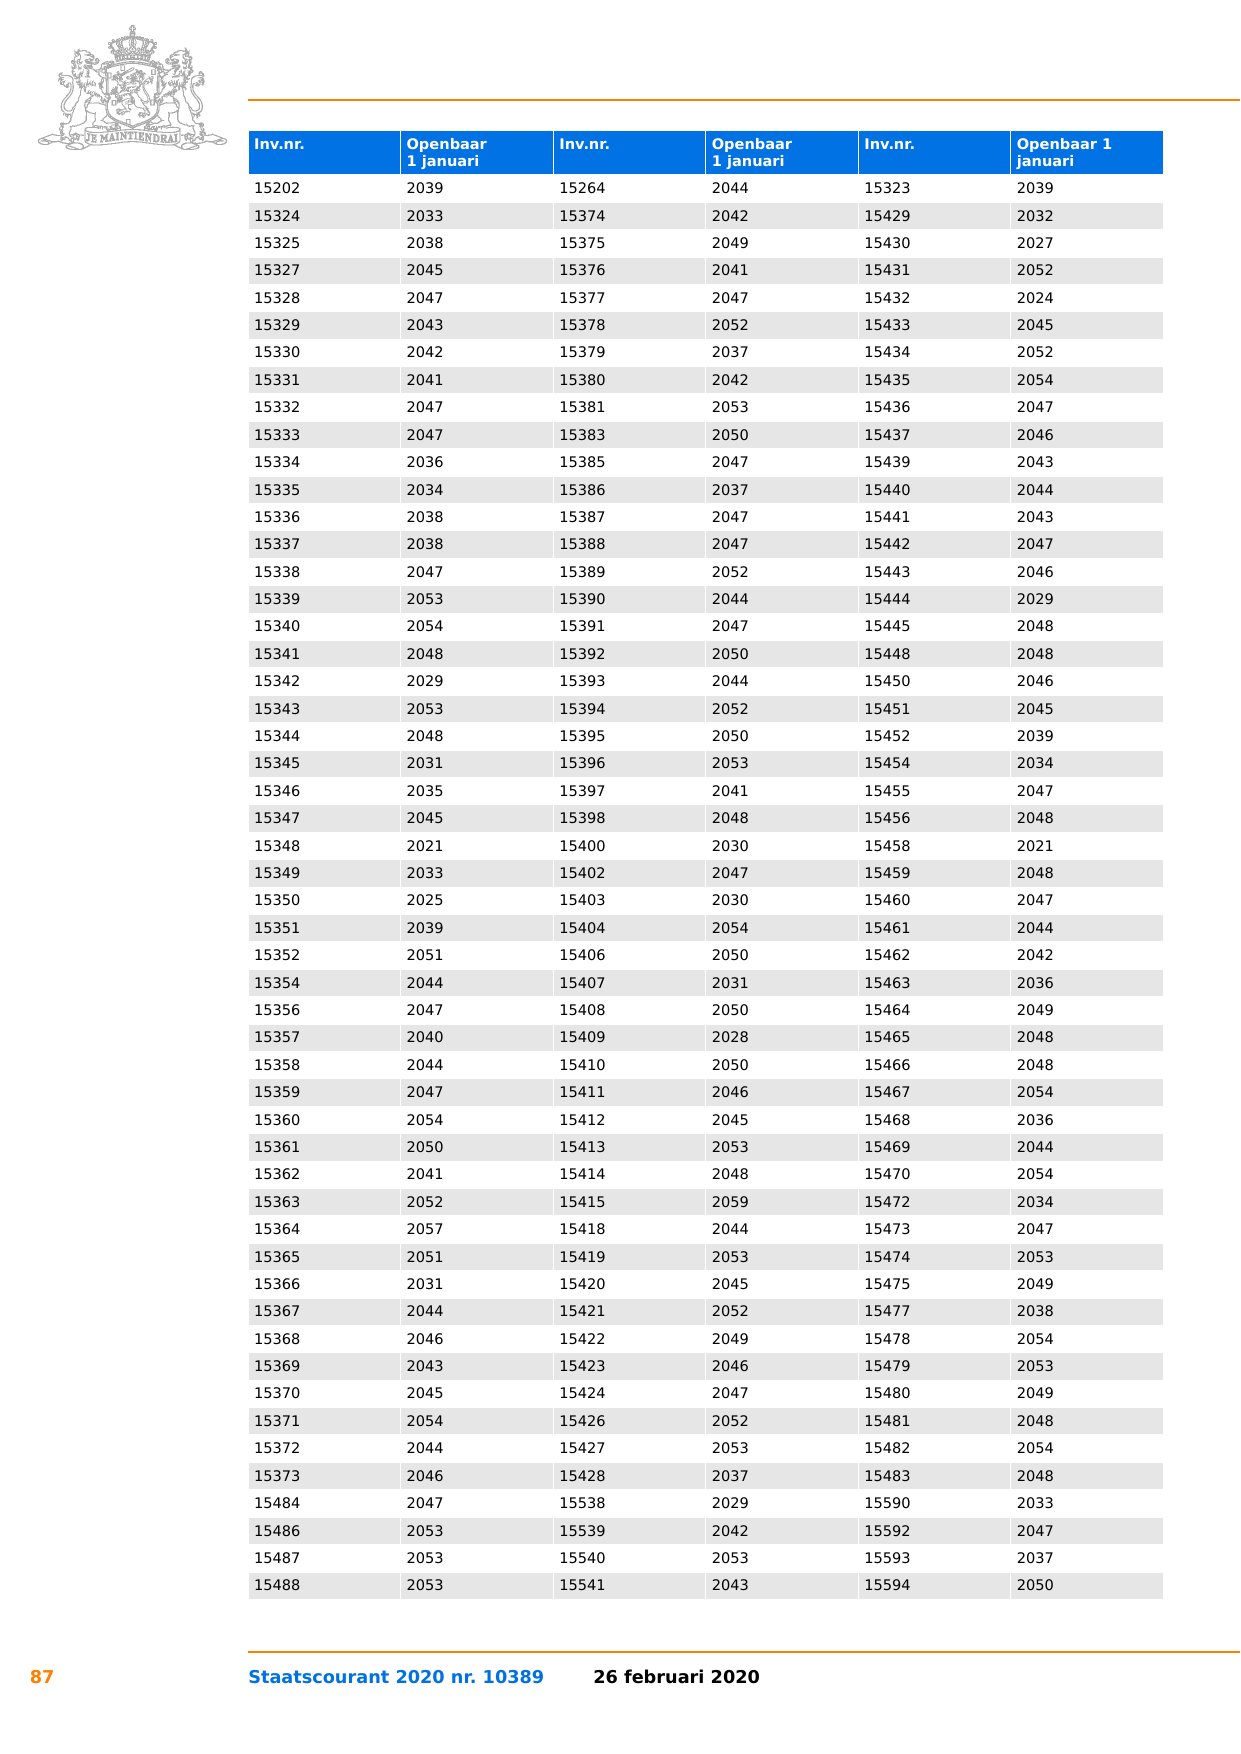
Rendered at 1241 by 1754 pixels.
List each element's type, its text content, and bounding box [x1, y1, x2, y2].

table_cell 2032 [1011, 203, 1163, 229]
table_cell 15371 [249, 1408, 400, 1434]
table_cell 2049 [1011, 1381, 1163, 1407]
table_cell 15339 [249, 586, 400, 613]
table_cell 15411 [554, 1079, 705, 1106]
table_cell 15436 [859, 395, 1010, 421]
table_cell 2051 [401, 1244, 553, 1270]
table_cell 15464 [859, 997, 1010, 1023]
table_cell 15352 [249, 943, 400, 969]
table_cell 15402 [554, 860, 705, 887]
table_cell 15484 [249, 1490, 400, 1517]
table_cell 2050 [706, 422, 858, 448]
table_cell 2034 [1011, 1189, 1163, 1215]
table_cell 15404 [554, 915, 705, 941]
table_cell 15367 [249, 1299, 400, 1325]
table_cell 15406 [554, 943, 705, 969]
table_cell 15377 [554, 285, 705, 311]
table_cell 15473 [859, 1216, 1010, 1243]
table_cell 15386 [554, 477, 705, 503]
table_cell 2053 [706, 751, 858, 777]
table_cell 15374 [554, 203, 705, 229]
table_cell 15420 [554, 1271, 705, 1297]
table_cell 15346 [249, 778, 400, 804]
table_cell 15329 [249, 312, 400, 339]
table_cell 2047 [1011, 888, 1163, 914]
table_cell 15324 [249, 203, 400, 229]
table_cell 2041 [401, 367, 553, 393]
table_cell 15456 [859, 805, 1010, 832]
table_cell 2047 [401, 422, 553, 448]
table_cell 15390 [554, 586, 705, 613]
table_cell 15434 [859, 340, 1010, 366]
table_cell 15376 [554, 258, 705, 284]
table_cell 15480 [859, 1381, 1010, 1407]
table_cell 2049 [706, 1326, 858, 1352]
table_cell 2047 [1011, 395, 1163, 421]
table_cell 2047 [706, 504, 858, 530]
table_cell 2033 [401, 203, 553, 229]
table_cell 2053 [706, 1134, 858, 1161]
table_cell 15488 [249, 1573, 400, 1599]
table_cell 2046 [1011, 559, 1163, 585]
table_cell 15383 [554, 422, 705, 448]
table_header Openbaar 1 januari [706, 131, 858, 174]
table_cell 15593 [859, 1545, 1010, 1571]
table_cell 2049 [706, 230, 858, 256]
table_cell 2054 [1011, 1162, 1163, 1188]
table_cell 2059 [706, 1189, 858, 1215]
table_cell 2031 [401, 751, 553, 777]
table_cell 15334 [249, 449, 400, 476]
table_cell 15362 [249, 1162, 400, 1188]
table_cell 15450 [859, 669, 1010, 695]
table_cell 2052 [706, 696, 858, 722]
table_header Openbaar 1 januari [1011, 131, 1163, 174]
table_cell 15474 [859, 1244, 1010, 1270]
table_cell 2053 [706, 1545, 858, 1571]
table_cell 15422 [554, 1326, 705, 1352]
table_cell 15381 [554, 395, 705, 421]
table_cell 2028 [706, 1025, 858, 1051]
table_cell 2052 [706, 559, 858, 585]
table_cell 2052 [401, 1189, 553, 1215]
table_cell 2046 [401, 1463, 553, 1489]
table_cell 15590 [859, 1490, 1010, 1517]
table_cell 15348 [249, 833, 400, 859]
table_cell 2035 [401, 778, 553, 804]
table_cell 2052 [1011, 258, 1163, 284]
table_cell 2053 [706, 1244, 858, 1270]
table_cell 2048 [401, 641, 553, 667]
table_cell 15461 [859, 915, 1010, 941]
table_cell 15341 [249, 641, 400, 667]
table_cell 2053 [401, 1518, 553, 1544]
table_cell 2048 [1011, 805, 1163, 832]
table_cell 15483 [859, 1463, 1010, 1489]
table_cell 15328 [249, 285, 400, 311]
table_cell 15336 [249, 504, 400, 530]
table_cell 2053 [1011, 1353, 1163, 1380]
table_cell 15414 [554, 1162, 705, 1188]
table_cell 2044 [1011, 1134, 1163, 1161]
table_cell 15361 [249, 1134, 400, 1161]
table_cell 2047 [706, 614, 858, 640]
table_cell 15466 [859, 1052, 1010, 1078]
table_cell 15462 [859, 943, 1010, 969]
table_cell 15448 [859, 641, 1010, 667]
table_cell 2053 [706, 1436, 858, 1462]
table_cell 15365 [249, 1244, 400, 1270]
table_cell 2047 [1011, 531, 1163, 558]
table_cell 2038 [401, 531, 553, 558]
table_cell 15388 [554, 531, 705, 558]
table_cell 15460 [859, 888, 1010, 914]
table_cell 15455 [859, 778, 1010, 804]
table_cell 2047 [1011, 778, 1163, 804]
table_cell 2043 [1011, 449, 1163, 476]
table_cell 15439 [859, 449, 1010, 476]
table_cell 2039 [1011, 723, 1163, 749]
table_cell 15327 [249, 258, 400, 284]
table_cell 2048 [1011, 641, 1163, 667]
table_cell 2049 [1011, 997, 1163, 1023]
table_cell 2053 [1011, 1244, 1163, 1270]
table_cell 2047 [401, 997, 553, 1023]
table_cell 15410 [554, 1052, 705, 1078]
table_cell 15486 [249, 1518, 400, 1544]
table_cell 2054 [1011, 1436, 1163, 1462]
table_cell 15415 [554, 1189, 705, 1215]
table_cell 15433 [859, 312, 1010, 339]
table_cell 15378 [554, 312, 705, 339]
table_cell 2030 [706, 888, 858, 914]
table_cell 2048 [1011, 1025, 1163, 1051]
picture [38, 25, 227, 150]
table_cell 15397 [554, 778, 705, 804]
table_cell 15451 [859, 696, 1010, 722]
table_cell 2054 [401, 1107, 553, 1133]
table_cell 2046 [1011, 422, 1163, 448]
table_cell 15350 [249, 888, 400, 914]
table_cell 15343 [249, 696, 400, 722]
table_cell 15380 [554, 367, 705, 393]
table_cell 15423 [554, 1353, 705, 1380]
table_cell 15454 [859, 751, 1010, 777]
table_cell 2043 [401, 1353, 553, 1380]
table_cell 15469 [859, 1134, 1010, 1161]
table_cell 15487 [249, 1545, 400, 1571]
table_cell 2047 [401, 1490, 553, 1517]
table_cell 2051 [401, 943, 553, 969]
table_cell 15477 [859, 1299, 1010, 1325]
table_cell 15463 [859, 970, 1010, 996]
table_cell 2042 [401, 340, 553, 366]
table_cell 2050 [401, 1134, 553, 1161]
table_cell 15443 [859, 559, 1010, 585]
table_cell 2047 [1011, 1216, 1163, 1243]
table_cell 2043 [1011, 504, 1163, 530]
table_cell 2044 [401, 970, 553, 996]
table_cell 2042 [706, 367, 858, 393]
table_cell 2052 [706, 1299, 858, 1325]
table_cell 2053 [401, 1545, 553, 1571]
table_cell 15478 [859, 1326, 1010, 1352]
table_cell 15400 [554, 833, 705, 859]
table_cell 2047 [706, 449, 858, 476]
table_cell 2048 [401, 723, 553, 749]
table_cell 15465 [859, 1025, 1010, 1051]
table_cell 15392 [554, 641, 705, 667]
table_cell 2044 [1011, 915, 1163, 941]
table_cell 15430 [859, 230, 1010, 256]
table_header Inv.nr. [249, 131, 400, 174]
table_cell 2054 [401, 1408, 553, 1434]
table_cell 15540 [554, 1545, 705, 1571]
table_cell 2046 [706, 1353, 858, 1380]
table_cell 15412 [554, 1107, 705, 1133]
table_cell 2044 [706, 586, 858, 613]
table_cell 15359 [249, 1079, 400, 1106]
table_cell 2037 [1011, 1545, 1163, 1571]
table_cell 2037 [706, 1463, 858, 1489]
table_cell 2041 [706, 778, 858, 804]
table_cell 2042 [706, 1518, 858, 1544]
table_cell 2048 [1011, 1052, 1163, 1078]
table_cell 15347 [249, 805, 400, 832]
table_cell 2047 [706, 531, 858, 558]
table_header Inv.nr. [554, 131, 705, 174]
table_cell 2046 [706, 1079, 858, 1106]
table_cell 2045 [706, 1107, 858, 1133]
table_cell 2045 [401, 258, 553, 284]
table_cell 2047 [706, 860, 858, 887]
table_cell 2048 [1011, 860, 1163, 887]
table_cell 2046 [1011, 669, 1163, 695]
table_cell 15445 [859, 614, 1010, 640]
table_cell 2034 [401, 477, 553, 503]
table_cell 15452 [859, 723, 1010, 749]
table_cell 2033 [401, 860, 553, 887]
table_cell 15373 [249, 1463, 400, 1489]
table_cell 15428 [554, 1463, 705, 1489]
table_cell 15387 [554, 504, 705, 530]
table_cell 2044 [706, 669, 858, 695]
table_cell 2029 [706, 1490, 858, 1517]
table_cell 2038 [1011, 1299, 1163, 1325]
table_cell 2034 [1011, 751, 1163, 777]
table_cell 15325 [249, 230, 400, 256]
table_cell 2041 [401, 1162, 553, 1188]
table_cell 15475 [859, 1271, 1010, 1297]
table_cell 15424 [554, 1381, 705, 1407]
table_cell 15427 [554, 1436, 705, 1462]
table_cell 15364 [249, 1216, 400, 1243]
table_cell 2040 [401, 1025, 553, 1051]
table_cell 15539 [554, 1518, 705, 1544]
table_cell 15358 [249, 1052, 400, 1078]
table_cell 2054 [1011, 1079, 1163, 1106]
table_cell 2050 [706, 641, 858, 667]
table_cell 15366 [249, 1271, 400, 1297]
table_cell 15418 [554, 1216, 705, 1243]
table_cell 15338 [249, 559, 400, 585]
table_cell 2047 [401, 1079, 553, 1106]
table_cell 2036 [1011, 970, 1163, 996]
table_cell 15481 [859, 1408, 1010, 1434]
table_cell 15323 [859, 175, 1010, 202]
table_cell 15264 [554, 175, 705, 202]
table_cell 2052 [706, 312, 858, 339]
table_cell 15403 [554, 888, 705, 914]
table_cell 2044 [706, 175, 858, 202]
table_cell 15437 [859, 422, 1010, 448]
table_cell 15594 [859, 1573, 1010, 1599]
table_cell 15442 [859, 531, 1010, 558]
table_cell 2038 [401, 230, 553, 256]
table_cell 2044 [401, 1436, 553, 1462]
table_cell 15408 [554, 997, 705, 1023]
table_cell 15482 [859, 1436, 1010, 1462]
table_cell 15375 [554, 230, 705, 256]
table_cell 2053 [401, 1573, 553, 1599]
table_cell 15429 [859, 203, 1010, 229]
table_cell 2053 [706, 395, 858, 421]
table_cell 15393 [554, 669, 705, 695]
table_cell 2054 [1011, 1326, 1163, 1352]
table_cell 2037 [706, 477, 858, 503]
table_cell 15360 [249, 1107, 400, 1133]
table_cell 2052 [706, 1408, 858, 1434]
table_cell 15354 [249, 970, 400, 996]
table_cell 2021 [1011, 833, 1163, 859]
table_cell 2031 [401, 1271, 553, 1297]
table_cell 2045 [401, 1381, 553, 1407]
table_cell 2027 [1011, 230, 1163, 256]
table_cell 15413 [554, 1134, 705, 1161]
table_cell 15372 [249, 1436, 400, 1462]
table_cell 15389 [554, 559, 705, 585]
table_cell 2048 [1011, 1463, 1163, 1489]
table_cell 15395 [554, 723, 705, 749]
table_cell 2043 [401, 312, 553, 339]
table_cell 15541 [554, 1573, 705, 1599]
table_cell 15356 [249, 997, 400, 1023]
table_cell 15398 [554, 805, 705, 832]
table_cell 2044 [401, 1052, 553, 1078]
table_cell 2047 [401, 285, 553, 311]
table_cell 2036 [1011, 1107, 1163, 1133]
table_cell 2029 [401, 669, 553, 695]
table_cell 2047 [706, 285, 858, 311]
table_cell 15479 [859, 1353, 1010, 1380]
table_cell 2046 [401, 1326, 553, 1352]
table_cell 2050 [706, 997, 858, 1023]
table_cell 15349 [249, 860, 400, 887]
table_cell 2021 [401, 833, 553, 859]
table_cell 15363 [249, 1189, 400, 1215]
table_cell 15467 [859, 1079, 1010, 1106]
table_cell 2044 [706, 1216, 858, 1243]
table_cell 15441 [859, 504, 1010, 530]
table_cell 15432 [859, 285, 1010, 311]
table_cell 2042 [706, 203, 858, 229]
table_cell 2033 [1011, 1490, 1163, 1517]
table_cell 15468 [859, 1107, 1010, 1133]
table_cell 15345 [249, 751, 400, 777]
table_cell 15330 [249, 340, 400, 366]
table_cell 2045 [1011, 312, 1163, 339]
table_cell 15357 [249, 1025, 400, 1051]
table_cell 15419 [554, 1244, 705, 1270]
table_cell 2025 [401, 888, 553, 914]
table_cell 15440 [859, 477, 1010, 503]
table_cell 2045 [1011, 696, 1163, 722]
table_cell 15407 [554, 970, 705, 996]
table_cell 2044 [1011, 477, 1163, 503]
table_cell 2036 [401, 449, 553, 476]
table_cell 15340 [249, 614, 400, 640]
table_cell 15385 [554, 449, 705, 476]
table_cell 2053 [401, 586, 553, 613]
table_cell 2042 [1011, 943, 1163, 969]
table_cell 2041 [706, 258, 858, 284]
table_cell 2050 [706, 1052, 858, 1078]
table_cell 2029 [1011, 586, 1163, 613]
table_cell 2043 [706, 1573, 858, 1599]
table_cell 15431 [859, 258, 1010, 284]
table_cell 15368 [249, 1326, 400, 1352]
table_cell 2048 [1011, 1408, 1163, 1434]
table_cell 2048 [706, 1162, 858, 1188]
table_cell 15391 [554, 614, 705, 640]
table_cell 2052 [1011, 340, 1163, 366]
table_cell 2050 [1011, 1573, 1163, 1599]
table_header Inv.nr. [859, 131, 1010, 174]
table_cell 2039 [1011, 175, 1163, 202]
table_cell 2050 [706, 723, 858, 749]
table_cell 15335 [249, 477, 400, 503]
table_cell 2047 [706, 1381, 858, 1407]
table_cell 15331 [249, 367, 400, 393]
table_cell 2054 [706, 915, 858, 941]
table_cell 15332 [249, 395, 400, 421]
table_cell 15459 [859, 860, 1010, 887]
table_cell 2039 [401, 175, 553, 202]
table_cell 2048 [1011, 614, 1163, 640]
table_cell 2024 [1011, 285, 1163, 311]
table_cell 15426 [554, 1408, 705, 1434]
table_cell 2050 [706, 943, 858, 969]
table_header Openbaar 1 januari [401, 131, 553, 174]
table_cell 15470 [859, 1162, 1010, 1188]
table_cell 2047 [1011, 1518, 1163, 1544]
table_cell 15394 [554, 696, 705, 722]
table_cell 15333 [249, 422, 400, 448]
table_cell 2048 [706, 805, 858, 832]
table_cell 15458 [859, 833, 1010, 859]
table_cell 2030 [706, 833, 858, 859]
table_cell 15538 [554, 1490, 705, 1517]
table_cell 15379 [554, 340, 705, 366]
table_cell 15202 [249, 175, 400, 202]
table_cell 15396 [554, 751, 705, 777]
table_cell 2049 [1011, 1271, 1163, 1297]
table_cell 2057 [401, 1216, 553, 1243]
table_cell 15337 [249, 531, 400, 558]
table_cell 2054 [401, 614, 553, 640]
table_cell 2047 [401, 395, 553, 421]
table_cell 2039 [401, 915, 553, 941]
table_cell 2044 [401, 1299, 553, 1325]
table_cell 2045 [401, 805, 553, 832]
table_cell 2053 [401, 696, 553, 722]
table_cell 15444 [859, 586, 1010, 613]
table_cell 15592 [859, 1518, 1010, 1544]
table_cell 15342 [249, 669, 400, 695]
table_cell 2045 [706, 1271, 858, 1297]
table_cell 2038 [401, 504, 553, 530]
table_cell 15369 [249, 1353, 400, 1380]
table_cell 15421 [554, 1299, 705, 1325]
table_cell 2037 [706, 340, 858, 366]
table_cell 2054 [1011, 367, 1163, 393]
table_cell 15344 [249, 723, 400, 749]
table_cell 15351 [249, 915, 400, 941]
table_cell 15435 [859, 367, 1010, 393]
table_cell 2047 [401, 559, 553, 585]
table_cell 15370 [249, 1381, 400, 1407]
table_cell 2031 [706, 970, 858, 996]
table_cell 15409 [554, 1025, 705, 1051]
table_cell 15472 [859, 1189, 1010, 1215]
